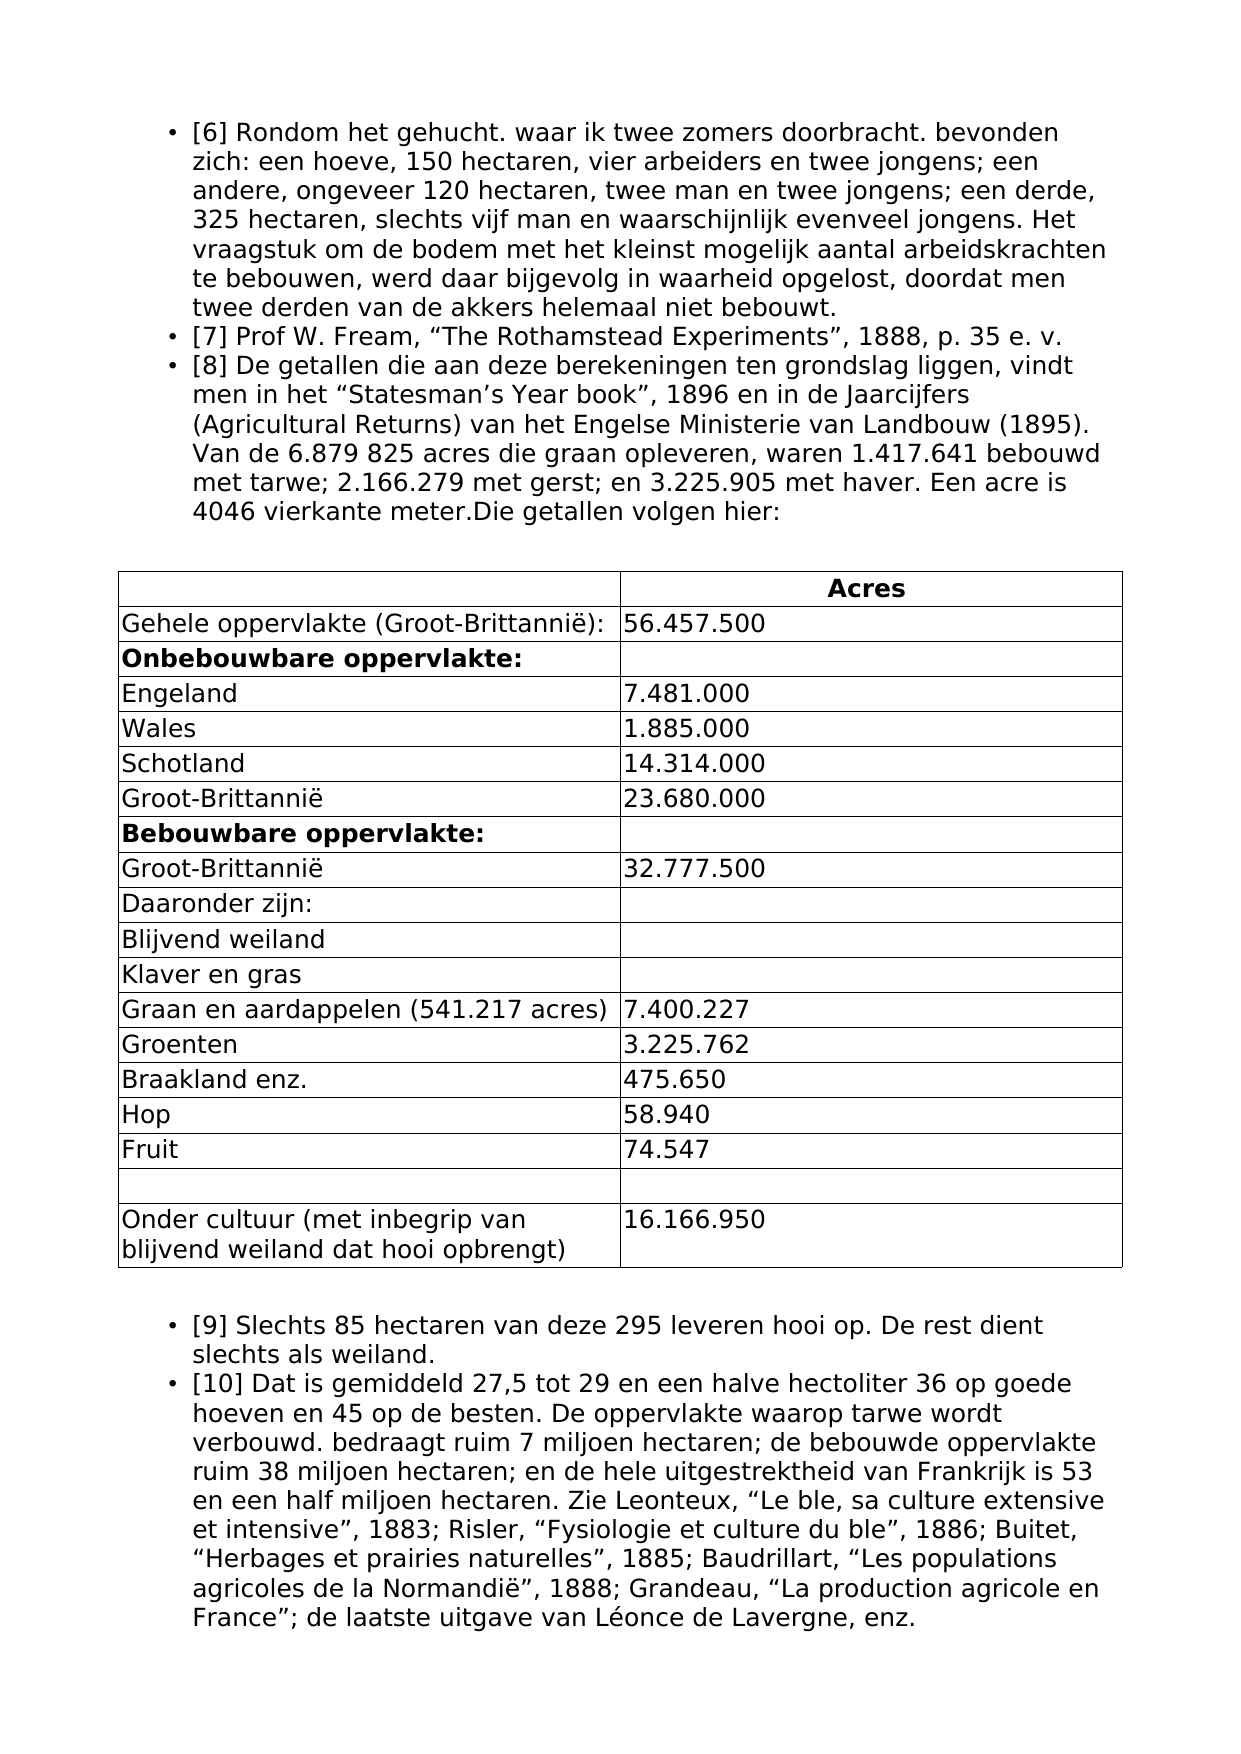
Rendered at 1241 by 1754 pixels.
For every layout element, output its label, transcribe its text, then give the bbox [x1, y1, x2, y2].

table_cell Schotland [119, 747, 620, 781]
table_cell [621, 923, 1122, 957]
list [7] Prof W. Fream, “The Rothamstead Experiments”, 1888, p. 35 e. v. [177, 322, 1122, 351]
table_cell Groot-Brittannië [119, 782, 620, 816]
table_cell Braakland enz. [119, 1063, 620, 1097]
table_cell Blijvend weiland [119, 923, 620, 957]
table_cell Daaronder zijn: [119, 888, 620, 922]
table_cell [621, 1169, 1122, 1203]
table_cell [621, 817, 1122, 852]
list [8] De getallen die aan deze berekeningen ten grondslag liggen, vindt men in het “Statesman’s Year book”, 1896 en in de Jaarcijfers (Agricultural Returns) van het Engelse Ministerie van Landbouw (1895). Van de 6.879 825 acres die graan opleveren, waren 1.417.641 bebouwd met tarwe; 2.166.279 met gerst; en 3.225.905 met haver. Een acre is 4046 vierkante meter.Die getallen volgen hier: [177, 351, 1122, 526]
list [10] Dat is gemiddeld 27,5 tot 29 en een halve hectoliter 36 op goede hoeven en 45 op de besten. De oppervlakte waarop tarwe wordt verbouwd. bedraagt ruim 7 miljoen hectaren; de bebouwde oppervlakte ruim 38 miljoen hectaren; en de hele uitgestrektheid van Frankrijk is 53 en een half miljoen hectaren. Zie Leonteux, “Le ble, sa culture extensive et intensive”, 1883; Risler, “Fysiologie et culture du ble”, 1886; Buitet, “Herbages et prairies naturelles”, 1885; Baudrillart, “Les populations agricoles de la Normandië”, 1888; Grandeau, “La production agricole en France”; de laatste uitgave van Léonce de Lavergne, enz. [177, 1369, 1122, 1632]
table_cell Groenten [119, 1028, 620, 1062]
table_cell [621, 958, 1122, 992]
table_cell 7.481.000 [621, 677, 1122, 711]
table_cell Gehele oppervlakte (Groot-Brittannië): [119, 607, 620, 641]
table_cell 16.166.950 [621, 1204, 1122, 1267]
list [9] Slechts 85 hectaren van deze 295 leveren hooi op. De rest dient slechts als weiland. [177, 1311, 1122, 1369]
table_cell 7.400.227 [621, 993, 1122, 1027]
table_cell 74.547 [621, 1134, 1122, 1167]
table_cell Wales [119, 712, 620, 746]
table_cell 14.314.000 [621, 747, 1122, 781]
table_cell Hop [119, 1098, 620, 1132]
table_cell Graan en aardappelen (541.217 acres) [119, 993, 620, 1027]
table_cell Engeland [119, 677, 620, 711]
table_cell [621, 888, 1122, 922]
table_cell Klaver en gras [119, 958, 620, 992]
table_cell [119, 1169, 620, 1203]
list [6] Rondom het gehucht. waar ik twee zomers doorbracht. bevonden zich: een hoeve, 150 hectaren, vier arbeiders en twee jongens; een andere, ongeveer 120 hectaren, twee man en twee jongens; een derde, 325 hectaren, slechts vijf man en waarschijnlijk evenveel jongens. Het vraagstuk om de bodem met het kleinst mogelijk aantal arbeidskrachten te bebouwen, werd daar bijgevolg in waarheid opgelost, doordat men twee derden van de akkers helemaal niet bebouwt. [177, 118, 1122, 322]
table_cell Onder cultuur (met inbegrip van blijvend weiland dat hooi opbrengt) [119, 1204, 620, 1267]
table_cell 475.650 [621, 1063, 1122, 1097]
table_cell Onbebouwbare oppervlakte: [119, 642, 620, 676]
table_header Acres [621, 572, 1122, 606]
table_cell 23.680.000 [621, 782, 1122, 816]
table_cell [621, 642, 1122, 676]
table_cell 32.777.500 [621, 853, 1122, 887]
table_cell Fruit [119, 1134, 620, 1167]
table_cell 56.457.500 [621, 607, 1122, 641]
table_header [119, 572, 620, 606]
table_cell Bebouwbare oppervlakte: [119, 817, 620, 852]
table_cell Groot-Brittannië [119, 853, 620, 887]
table_cell 58.940 [621, 1098, 1122, 1132]
table_cell 3.225.762 [621, 1028, 1122, 1062]
table_cell 1.885.000 [621, 712, 1122, 746]
